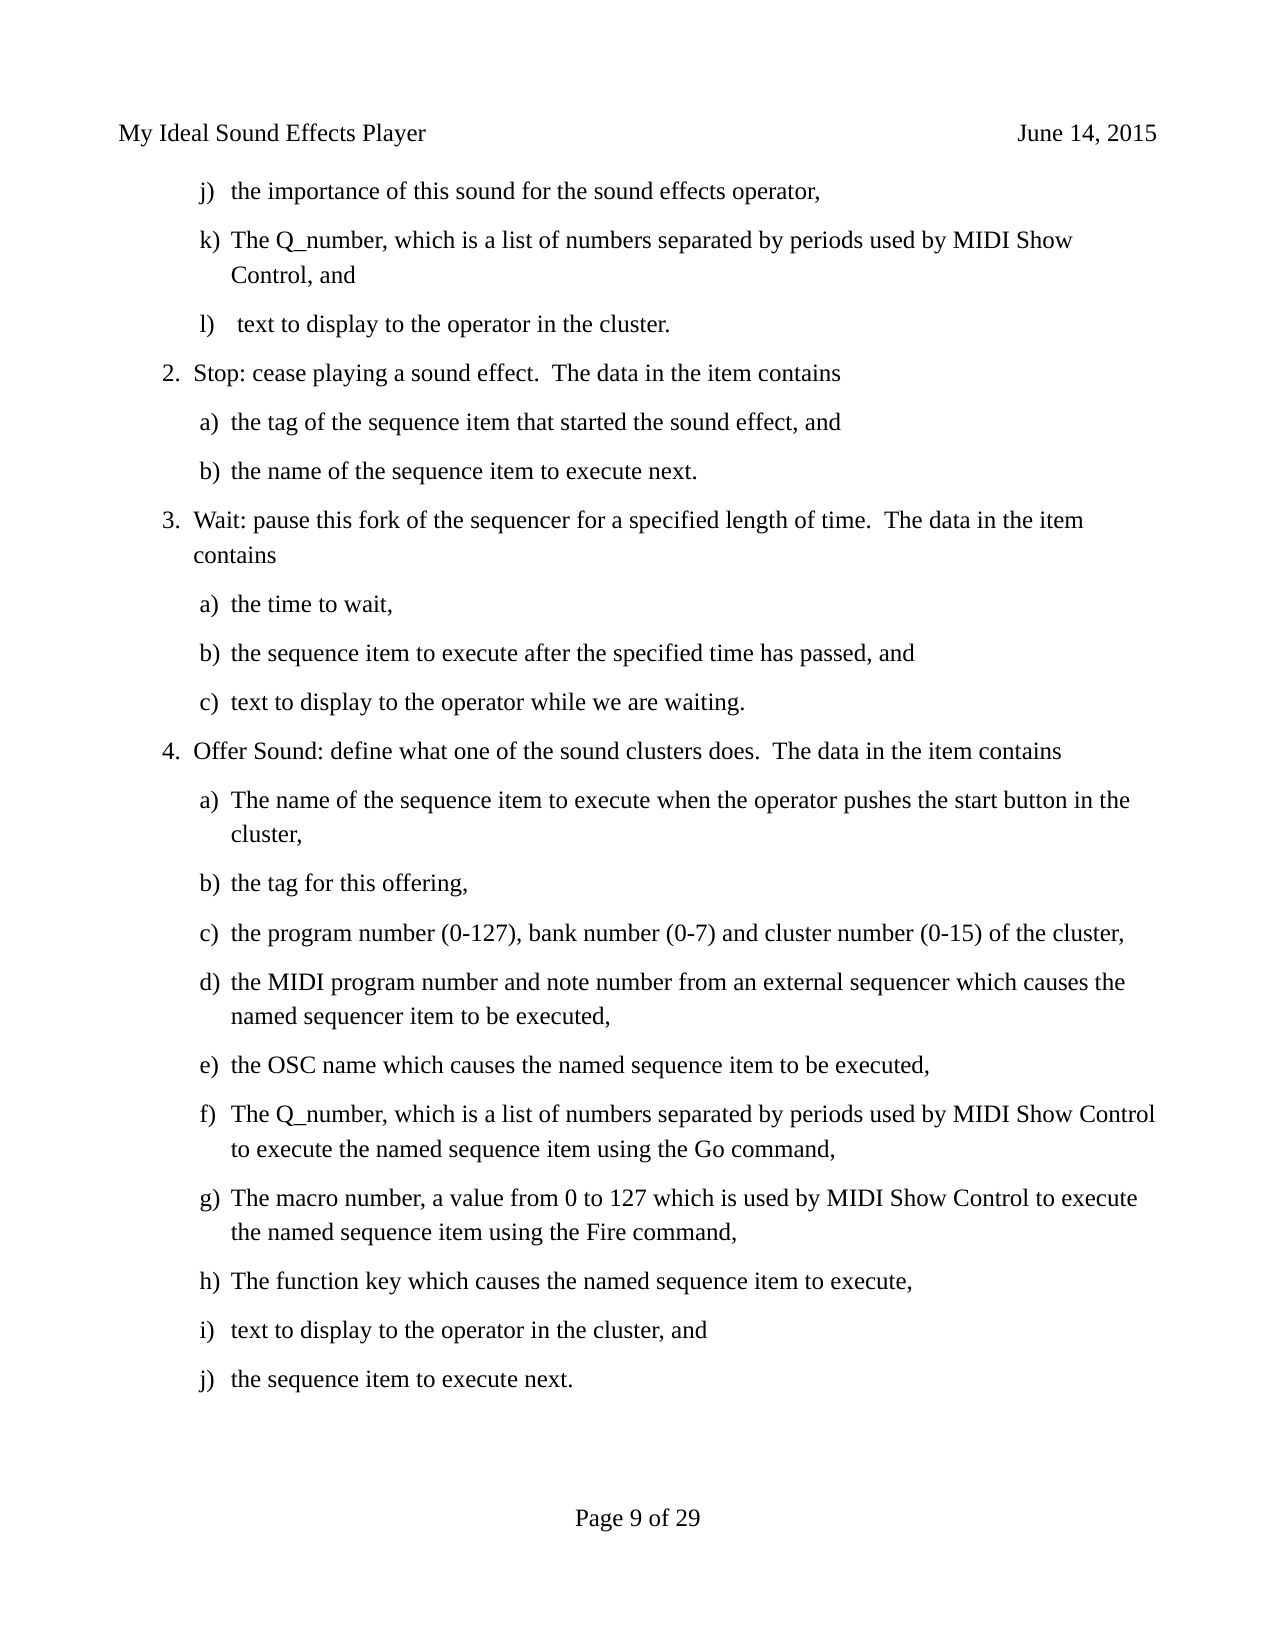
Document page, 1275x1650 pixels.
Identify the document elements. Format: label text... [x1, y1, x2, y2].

list text to display to the operator while we are waiting. [193, 687, 1157, 716]
list Wait: pause this fork of the sequencer for a specified length of time. The data in the item contains [156, 505, 1157, 568]
list the MIDI program number and note number from an external sequencer which causes the named sequencer item to be executed, [193, 967, 1157, 1030]
list The name of the sequence item to execute when the operator pushes the start button in the cluster, [193, 785, 1157, 848]
list the sequence item to execute next. [193, 1364, 1157, 1393]
list The function key which causes the named sequence item to execute, [193, 1266, 1157, 1295]
list Stop: cease playing a sound effect. The data in the item contains [156, 358, 1157, 387]
list text to display to the operator in the cluster. [193, 309, 1157, 338]
list The Q_number, which is a list of numbers separated by periods used by MIDI Show Control to execute the named sequence item using the Go command, [193, 1099, 1157, 1162]
list The Q_number, which is a list of numbers separated by periods used by MIDI Show Control, and [193, 225, 1157, 289]
list The macro number, a value from 0 to 127 which is used by MIDI Show Control to execute the named sequence item using the Fire command, [193, 1183, 1157, 1246]
list the tag of the sequence item that started the sound effect, and [193, 407, 1157, 436]
list the program number (0-127), bank number (0-7) and cluster number (0-15) of the cluster, [193, 918, 1157, 946]
list the sequence item to execute after the specified time has passed, and [193, 638, 1157, 667]
list the importance of this sound for the sound effects operator, [193, 176, 1157, 205]
list the name of the sequence item to execute next. [193, 456, 1157, 485]
list the OSC name which causes the named sequence item to be executed, [193, 1050, 1157, 1079]
list text to display to the operator in the cluster, and [193, 1315, 1157, 1344]
list Offer Sound: define what one of the sound clusters does. The data in the item contains [156, 736, 1157, 765]
list the tag for this offering, [193, 868, 1157, 897]
list the time to wait, [193, 589, 1157, 617]
